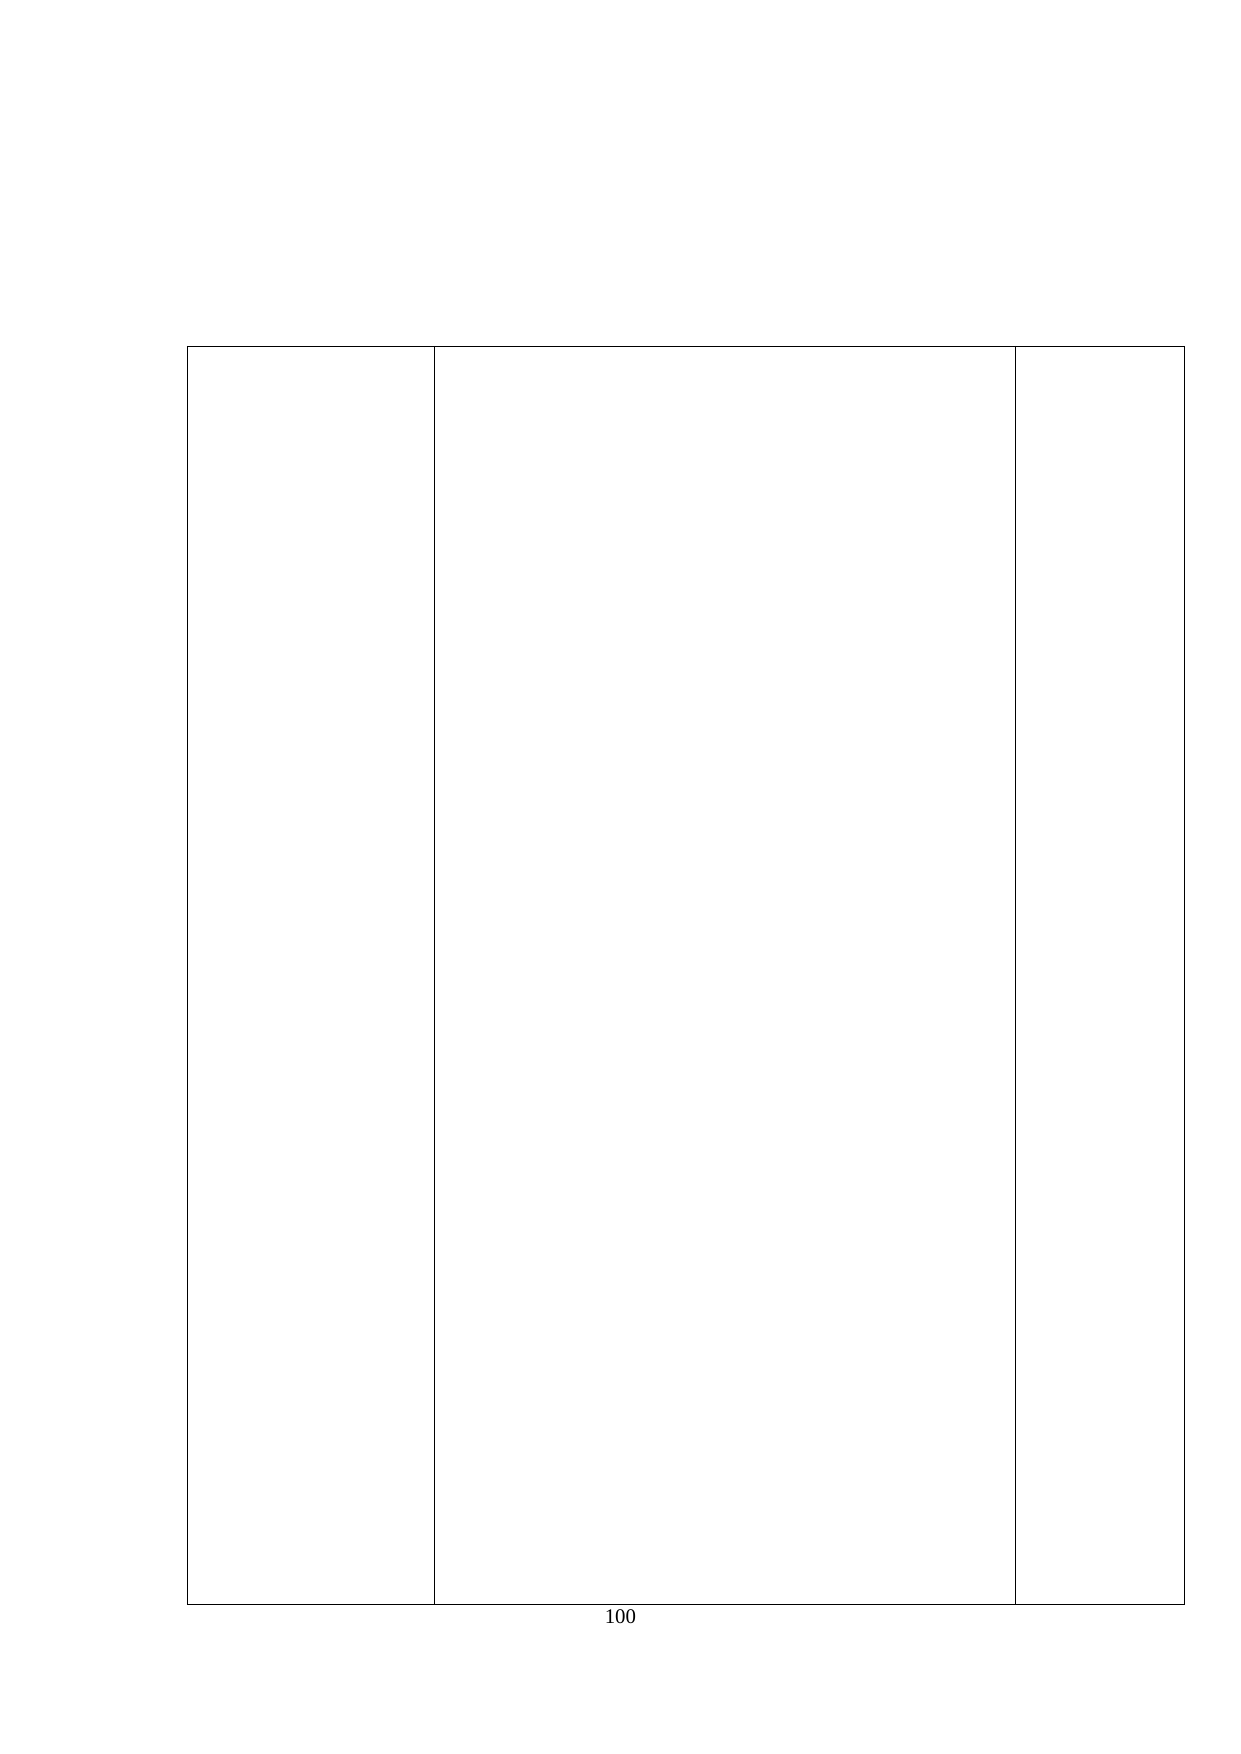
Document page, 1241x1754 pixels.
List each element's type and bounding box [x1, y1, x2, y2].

table_cell [1016, 347, 1184, 1604]
table_cell [188, 347, 434, 1604]
table_cell [435, 347, 1015, 1604]
